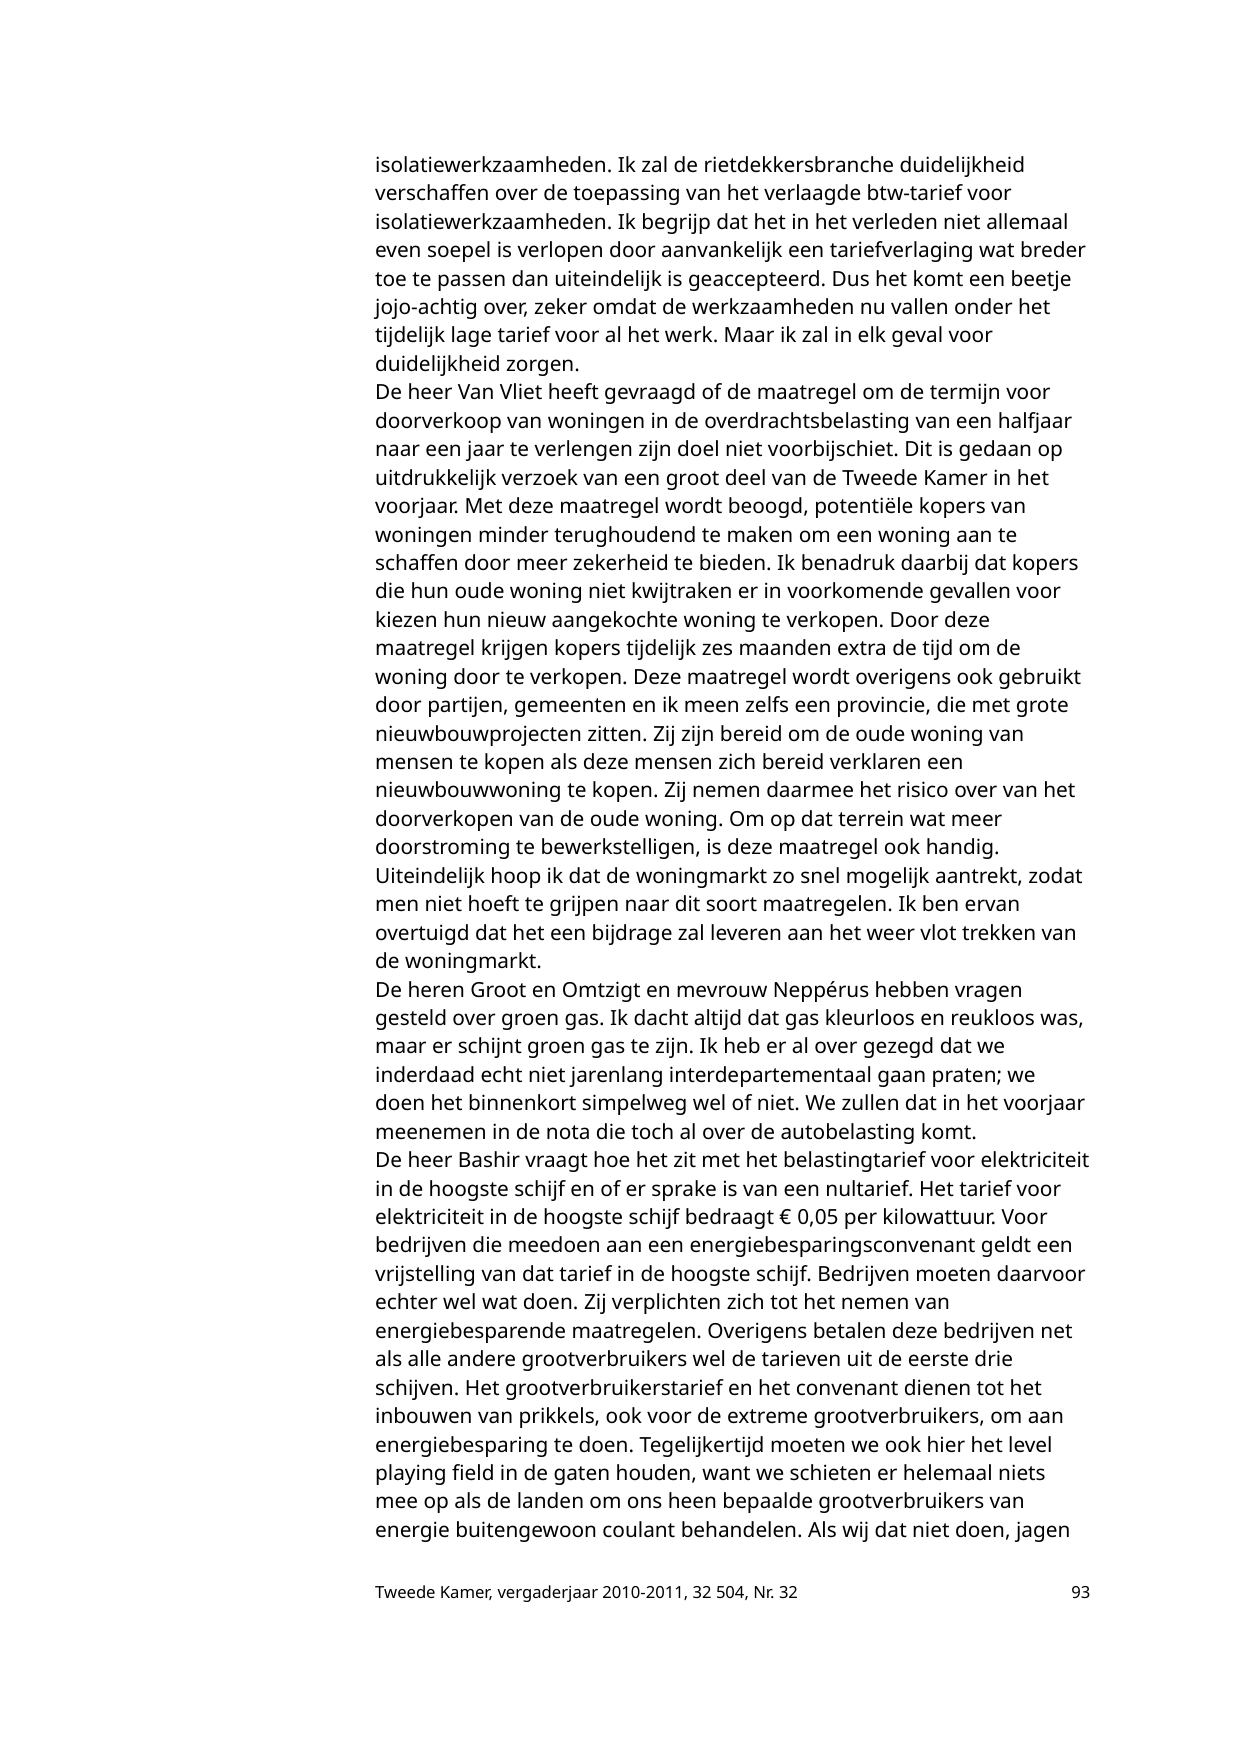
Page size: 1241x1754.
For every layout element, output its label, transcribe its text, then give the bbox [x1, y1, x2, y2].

text De heren Groot en Omtzigt en mevrouw Neppérus hebben vragen gesteld over groen gas. Ik dacht altijd dat gas kleurloos en reukloos was, maar er schijnt groen gas te zijn. Ik heb er al over gezegd dat we inderdaad echt niet jarenlang interdepartementaal gaan praten; we doen het binnenkort simpelweg wel of niet. We zullen dat in het voorjaar meenemen in de nota die toch al over de autobelasting komt. [375, 975, 1090, 1145]
text De heer Van Vliet heeft gevraagd of de maatregel om de termijn voor doorverkoop van woningen in de overdrachtsbelasting van een halfjaar naar een jaar te verlengen zijn doel niet voorbijschiet. Dit is gedaan op uitdrukkelijk verzoek van een groot deel van de Tweede Kamer in het voorjaar. Met deze maatregel wordt beoogd, potentiële kopers van woningen minder terughoudend te maken om een woning aan te schaffen door meer zekerheid te bieden. Ik benadruk daarbij dat kopers die hun oude woning niet kwijtraken er in voorkomende gevallen voor kiezen hun nieuw aangekochte woning te verkopen. Door deze maatregel krijgen kopers tijdelijk zes maanden extra de tijd om de woning door te verkopen. Deze maatregel wordt overigens ook gebruikt door partijen, gemeenten en ik meen zelfs een provincie, die met grote nieuwbouwprojecten zitten. Zij zijn bereid om de oude woning van mensen te kopen als deze mensen zich bereid verklaren een nieuwbouwwoning te kopen. Zij nemen daarmee het risico over van het doorverkopen van de oude woning. Om op dat terrein wat meer doorstroming te bewerkstelligen, is deze maatregel ook handig. Uiteindelijk hoop ik dat de woningmarkt zo snel mogelijk aantrekt, zodat men niet hoeft te grijpen naar dit soort maatregelen. Ik ben ervan overtuigd dat het een bijdrage zal leveren aan het weer vlot trekken van de woningmarkt. [375, 377, 1090, 975]
text isolatiewerkzaamheden. Ik zal de rietdekkersbranche duidelijkheid verschaffen over de toepassing van het verlaagde btw-tarief voor isolatiewerkzaamheden. Ik begrijp dat het in het verleden niet allemaal even soepel is verlopen door aanvankelijk een tariefverlaging wat breder toe te passen dan uiteindelijk is geaccepteerd. Dus het komt een beetje jojo-achtig over, zeker omdat de werkzaamheden nu vallen onder het tijdelijk lage tarief voor al het werk. Maar ik zal in elk geval voor duidelijkheid zorgen. [375, 150, 1090, 377]
text De heer Bashir vraagt hoe het zit met het belastingtarief voor elektriciteit in de hoogste schijf en of er sprake is van een nultarief. Het tarief voor elektriciteit in de hoogste schijf bedraagt € 0,05 per kilowattuur. Voor bedrijven die meedoen aan een energiebesparingsconvenant geldt een vrijstelling van dat tarief in de hoogste schijf. Bedrijven moeten daarvoor echter wel wat doen. Zij verplichten zich tot het nemen van energiebesparende maatregelen. Overigens betalen deze bedrijven net als alle andere grootverbruikers wel de tarieven uit de eerste drie schijven. Het grootverbruikerstarief en het convenant dienen tot het inbouwen van prikkels, ook voor de extreme grootverbruikers, om aan energiebesparing te doen. Tegelijkertijd moeten we ook hier het level playing field in de gaten houden, want we schieten er helemaal niets mee op als de landen om ons heen bepaalde grootverbruikers van energie buitengewoon coulant behandelen. Als wij dat niet doen, jagen [375, 1145, 1090, 1543]
